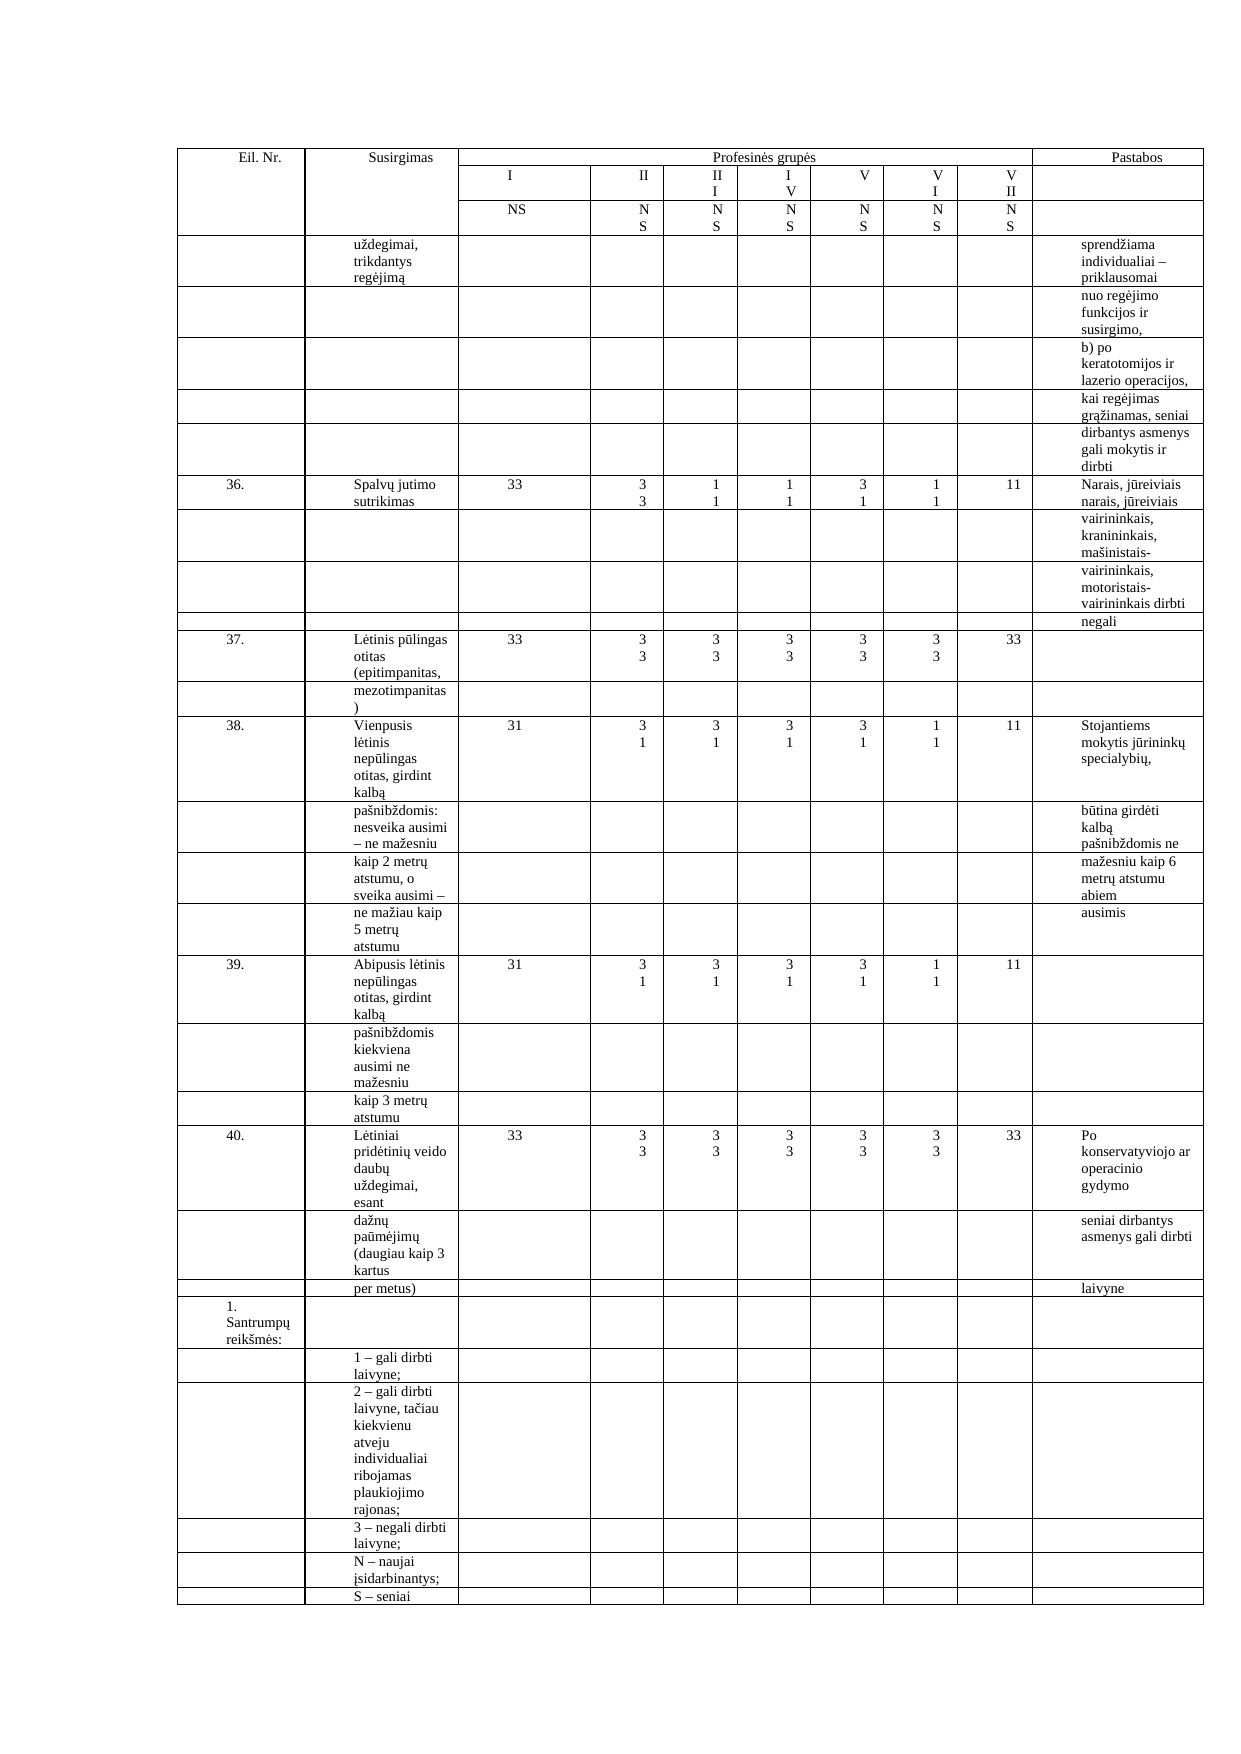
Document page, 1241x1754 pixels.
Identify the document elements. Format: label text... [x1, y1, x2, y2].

table_cell b) po keratotomijos ir lazerio operacijos, [1033, 338, 1203, 389]
table_cell negali [1033, 613, 1203, 630]
table_cell [884, 562, 957, 612]
table_cell [664, 1211, 737, 1278]
table_cell Lėtinis pūlingas otitas (epitimpanitas, [306, 631, 458, 681]
table_cell uždegimai, trikdantys regėjimą [306, 236, 458, 286]
table_cell S – seniai [306, 1588, 458, 1604]
table_cell seniai dirbantys asmenys gali dirbti [1033, 1211, 1203, 1278]
table_cell [738, 562, 810, 612]
table_cell [664, 1297, 737, 1348]
table_cell [1033, 1383, 1203, 1517]
table_cell [459, 1211, 590, 1278]
table_cell 31 [738, 956, 810, 1023]
table_cell [664, 1092, 737, 1125]
table_cell [178, 562, 304, 612]
table_cell [459, 424, 590, 474]
table_cell [884, 424, 957, 474]
table_cell [958, 236, 1032, 286]
table_cell [958, 1024, 1032, 1091]
table_cell [178, 802, 304, 852]
table_cell ausimis [1033, 904, 1203, 954]
table_cell 31 [738, 717, 810, 801]
table_cell [811, 510, 883, 561]
table_header Susirgimas [306, 149, 458, 234]
table_cell [591, 613, 663, 630]
table_cell kaip 2 metrų atstumu, o sveika ausimi – [306, 853, 458, 903]
table_header Eil. Nr. [178, 149, 304, 234]
table_cell [459, 390, 590, 423]
table_cell [178, 613, 304, 630]
table_cell [884, 510, 957, 561]
table_cell 39. [178, 956, 304, 1023]
table_cell [591, 1024, 663, 1091]
table_cell [459, 338, 590, 389]
table_cell [306, 613, 458, 630]
table_cell [178, 904, 304, 954]
table_cell 33 [958, 1126, 1032, 1210]
table_cell [591, 338, 663, 389]
table_cell [591, 1553, 663, 1587]
table_cell NS [591, 201, 663, 234]
table_cell [178, 1211, 304, 1278]
table_cell [958, 853, 1032, 903]
table_cell [884, 236, 957, 286]
table_cell NS [884, 201, 957, 234]
table_cell kai regėjimas grąžinamas, seniai [1033, 390, 1203, 423]
table_cell vairininkais, motoristais-vairininkais dirbti [1033, 562, 1203, 612]
table_cell [591, 1383, 663, 1517]
table_cell [811, 1588, 883, 1604]
table_cell [738, 1553, 810, 1587]
table_cell [884, 904, 957, 954]
table_cell [459, 1092, 590, 1125]
table_cell [811, 853, 883, 903]
table_cell [1033, 1588, 1203, 1604]
table_cell 11 [958, 956, 1032, 1023]
table_cell [1033, 956, 1203, 1023]
table_cell [1033, 201, 1203, 234]
table_cell 33 [591, 1126, 663, 1210]
table_cell [664, 613, 737, 630]
table_cell 33 [884, 1126, 957, 1210]
table_cell [1033, 631, 1203, 681]
table_cell [884, 682, 957, 716]
table_cell [178, 1349, 304, 1382]
table_cell N – naujai įsidarbinantys; [306, 1553, 458, 1587]
table_cell [738, 1383, 810, 1517]
table_cell [664, 682, 737, 716]
table_cell 11 [958, 476, 1032, 509]
table_cell pašnibždomis kiekviena ausimi ne mažesniu [306, 1024, 458, 1091]
table_cell 33 [738, 631, 810, 681]
table_cell [591, 510, 663, 561]
table_cell [811, 1092, 883, 1125]
table_cell [664, 1588, 737, 1604]
table_cell NS [958, 201, 1032, 234]
table_cell NS [738, 201, 810, 234]
table_cell 31 [459, 956, 590, 1023]
table_cell [664, 390, 737, 423]
table_cell [884, 1092, 957, 1125]
table_cell [459, 853, 590, 903]
table_cell 33 [738, 1126, 810, 1210]
table_cell [591, 853, 663, 903]
table_cell dažnų paūmėjimų (daugiau kaip 3 kartus [306, 1211, 458, 1278]
table_cell 36. [178, 476, 304, 509]
table_cell [1033, 1519, 1203, 1552]
table_cell [958, 1588, 1032, 1604]
table_cell [591, 1211, 663, 1278]
table_cell [459, 236, 590, 286]
table_cell 33 [459, 631, 590, 681]
table_cell [958, 1383, 1032, 1517]
table_cell [664, 853, 737, 903]
table_cell 33 [664, 1126, 737, 1210]
table_cell [459, 613, 590, 630]
table_cell [178, 1553, 304, 1587]
table_cell 11 [884, 476, 957, 509]
table_cell [811, 390, 883, 423]
table_cell [958, 802, 1032, 852]
table_cell [884, 1297, 957, 1348]
table_cell [811, 1211, 883, 1278]
table_cell [591, 802, 663, 852]
table_cell [811, 802, 883, 852]
table_cell nuo regėjimo funkcijos ir susirgimo, [1033, 287, 1203, 337]
table_cell [178, 1280, 304, 1296]
table_cell [884, 802, 957, 852]
table_cell [591, 682, 663, 716]
table_cell NS [459, 201, 590, 234]
table_cell [591, 1349, 663, 1382]
table_cell [958, 1297, 1032, 1348]
table_cell [591, 562, 663, 612]
table_cell pašnibždomis: nesveika ausimi – ne mažesniu [306, 802, 458, 852]
table_cell NS [664, 201, 737, 234]
table_cell [664, 904, 737, 954]
table_cell [884, 1588, 957, 1604]
table_cell [459, 802, 590, 852]
table_cell [664, 338, 737, 389]
table_cell [178, 1588, 304, 1604]
table_cell [664, 236, 737, 286]
table_cell [664, 1024, 737, 1091]
table_cell 11 [664, 476, 737, 509]
table_cell [591, 390, 663, 423]
table_cell [459, 1383, 590, 1517]
table_cell [459, 904, 590, 954]
table_cell [664, 1280, 737, 1296]
table_cell [459, 1280, 590, 1296]
table_cell [306, 1297, 458, 1348]
table_cell [459, 1553, 590, 1587]
table_cell 31 [664, 717, 737, 801]
table_cell [664, 424, 737, 474]
table_cell [884, 853, 957, 903]
table_cell [178, 236, 304, 286]
table_cell [738, 510, 810, 561]
table_cell [738, 853, 810, 903]
table_cell [811, 287, 883, 337]
table_cell [811, 1553, 883, 1587]
table_cell mažesniu kaip 6 metrų atstumu abiem [1033, 853, 1203, 903]
table_cell [738, 1092, 810, 1125]
table_cell [738, 1211, 810, 1278]
table_cell [811, 904, 883, 954]
table_cell 1 – gali dirbti laivyne; [306, 1349, 458, 1382]
table_cell [591, 1092, 663, 1125]
table_cell [664, 562, 737, 612]
table_cell 33 [459, 1126, 590, 1210]
table_cell [884, 390, 957, 423]
table_cell [178, 510, 304, 561]
table_cell [459, 287, 590, 337]
table_cell [884, 1024, 957, 1091]
table_cell [178, 424, 304, 474]
table_cell [459, 1024, 590, 1091]
table_cell [811, 682, 883, 716]
table_header Profesinės grupės [459, 149, 1032, 165]
table_cell [958, 1349, 1032, 1382]
table_cell būtina girdėti kalbą pašnibždomis ne [1033, 802, 1203, 852]
table_cell [1033, 1024, 1203, 1091]
table_cell II [591, 166, 663, 200]
table_cell [738, 1588, 810, 1604]
table_cell [958, 1519, 1032, 1552]
table_cell kaip 3 metrų atstumu [306, 1092, 458, 1125]
table_cell [958, 613, 1032, 630]
table_cell [811, 1383, 883, 1517]
table_cell Po konservatyviojo ar operacinio gydymo [1033, 1126, 1203, 1210]
table_cell [664, 287, 737, 337]
table_cell [811, 1297, 883, 1348]
table_cell [884, 613, 957, 630]
table_cell Lėtiniai pridėtinių veido daubų uždegimai, esant [306, 1126, 458, 1210]
table_cell [591, 424, 663, 474]
table_cell [591, 236, 663, 286]
table_cell IV [738, 166, 810, 200]
table_cell laivyne [1033, 1280, 1203, 1296]
table_cell [306, 510, 458, 561]
table_cell [738, 1280, 810, 1296]
table_cell [884, 287, 957, 337]
table_cell 33 [958, 631, 1032, 681]
table_cell [811, 1280, 883, 1296]
table_cell [884, 1349, 957, 1382]
table_cell 33 [811, 631, 883, 681]
table_cell [664, 802, 737, 852]
table_cell [958, 424, 1032, 474]
table_cell [811, 1519, 883, 1552]
table_cell [178, 1092, 304, 1125]
table_cell [591, 287, 663, 337]
table_cell [178, 853, 304, 903]
table_cell [459, 1297, 590, 1348]
table_cell [459, 682, 590, 716]
table_cell [738, 1297, 810, 1348]
table_cell [459, 1349, 590, 1382]
table_cell [811, 236, 883, 286]
table_cell [958, 682, 1032, 716]
table_cell 31 [811, 956, 883, 1023]
table_cell [884, 1280, 957, 1296]
table_cell [1033, 1553, 1203, 1587]
table_cell [591, 1280, 663, 1296]
table_cell 11 [884, 717, 957, 801]
table_cell [958, 1092, 1032, 1125]
table_cell 31 [664, 956, 737, 1023]
table_cell [884, 1211, 957, 1278]
table_cell Stojantiems mokytis jūrininkų specialybių, [1033, 717, 1203, 801]
table_cell 31 [591, 956, 663, 1023]
table_cell 37. [178, 631, 304, 681]
table_cell Vienpusis lėtinis nepūlingas otitas, girdint kalbą [306, 717, 458, 801]
table_cell [738, 613, 810, 630]
table_cell [664, 1383, 737, 1517]
table_cell [306, 338, 458, 389]
table_cell [958, 904, 1032, 954]
table_cell Narais, jūreiviais narais, jūreiviais [1033, 476, 1203, 509]
table_cell Abipusis lėtinis nepūlingas otitas, girdint kalbą [306, 956, 458, 1023]
table_cell [1033, 1349, 1203, 1382]
table_cell [459, 1519, 590, 1552]
table_cell [884, 338, 957, 389]
table_cell 33 [459, 476, 590, 509]
table_cell [1033, 166, 1203, 200]
table_cell [958, 338, 1032, 389]
table_cell [306, 390, 458, 423]
table_cell [884, 1553, 957, 1587]
table_cell NS [811, 201, 883, 234]
table_cell [459, 1588, 590, 1604]
table_header Pastabos [1033, 149, 1203, 165]
table_cell [178, 390, 304, 423]
table_cell [738, 338, 810, 389]
table_cell [958, 510, 1032, 561]
table_cell sprendžiama individualiai – priklausomai [1033, 236, 1203, 286]
table_cell 33 [591, 631, 663, 681]
table_cell ne mažiau kaip 5 metrų atstumu [306, 904, 458, 954]
table_cell [958, 1211, 1032, 1278]
table_cell [738, 1024, 810, 1091]
table_cell [738, 802, 810, 852]
table_cell [178, 1383, 304, 1517]
table_cell [178, 338, 304, 389]
table_cell vairininkais, kranininkais, mašinistais- [1033, 510, 1203, 561]
table_cell [738, 682, 810, 716]
table_cell [738, 236, 810, 286]
table_cell 31 [459, 717, 590, 801]
table_cell 31 [811, 717, 883, 801]
table_cell [811, 424, 883, 474]
table_cell [738, 1519, 810, 1552]
table_cell [306, 287, 458, 337]
table_cell 11 [884, 956, 957, 1023]
table_cell [738, 287, 810, 337]
table_cell VI [884, 166, 957, 200]
table_cell [664, 1519, 737, 1552]
table_cell [1033, 682, 1203, 716]
table_cell 40. [178, 1126, 304, 1210]
table_cell 3 – negali dirbti laivyne; [306, 1519, 458, 1552]
table_cell [884, 1519, 957, 1552]
table_cell dirbantys asmenys gali mokytis ir dirbti [1033, 424, 1203, 474]
table_cell mezotimpanitas) [306, 682, 458, 716]
table_cell 33 [664, 631, 737, 681]
table_cell 31 [811, 476, 883, 509]
table_cell [811, 613, 883, 630]
table_cell [738, 904, 810, 954]
table_cell [811, 1024, 883, 1091]
table_cell [1033, 1092, 1203, 1125]
table_cell 33 [591, 476, 663, 509]
table_cell 31 [591, 717, 663, 801]
table_cell 33 [811, 1126, 883, 1210]
table_cell [591, 1519, 663, 1552]
table_cell [811, 1349, 883, 1382]
table_cell 33 [884, 631, 957, 681]
table_cell [958, 390, 1032, 423]
table_cell [306, 562, 458, 612]
table_cell 38. [178, 717, 304, 801]
table_cell III [664, 166, 737, 200]
table_cell [591, 1588, 663, 1604]
table_cell 2 – gali dirbti laivyne, tačiau kiekvienu atveju individualiai ribojamas plaukiojimo rajonas; [306, 1383, 458, 1517]
table_cell [591, 904, 663, 954]
table_cell [664, 510, 737, 561]
table_cell [459, 562, 590, 612]
table_cell 11 [958, 717, 1032, 801]
table_cell V [811, 166, 883, 200]
table_cell VII [958, 166, 1032, 200]
table_cell [811, 338, 883, 389]
table_cell [958, 287, 1032, 337]
table_cell [178, 1519, 304, 1552]
table_cell [811, 562, 883, 612]
table_cell [178, 287, 304, 337]
table_cell [178, 682, 304, 716]
table_cell 11 [738, 476, 810, 509]
table_cell [306, 424, 458, 474]
table_cell [591, 1297, 663, 1348]
table_cell [738, 1349, 810, 1382]
table_cell [738, 390, 810, 423]
table_cell [884, 1383, 957, 1517]
table_cell [664, 1349, 737, 1382]
table_cell [958, 1553, 1032, 1587]
table_cell 1. Santrumpų reikšmės: [178, 1297, 304, 1348]
table_cell I [459, 166, 590, 200]
table_cell Spalvų jutimo sutrikimas [306, 476, 458, 509]
table_cell per metus) [306, 1280, 458, 1296]
table_cell [178, 1024, 304, 1091]
table_cell [664, 1553, 737, 1587]
table_cell [958, 562, 1032, 612]
table_cell [738, 424, 810, 474]
table_cell [958, 1280, 1032, 1296]
table_cell [1033, 1297, 1203, 1348]
table_cell [459, 510, 590, 561]
